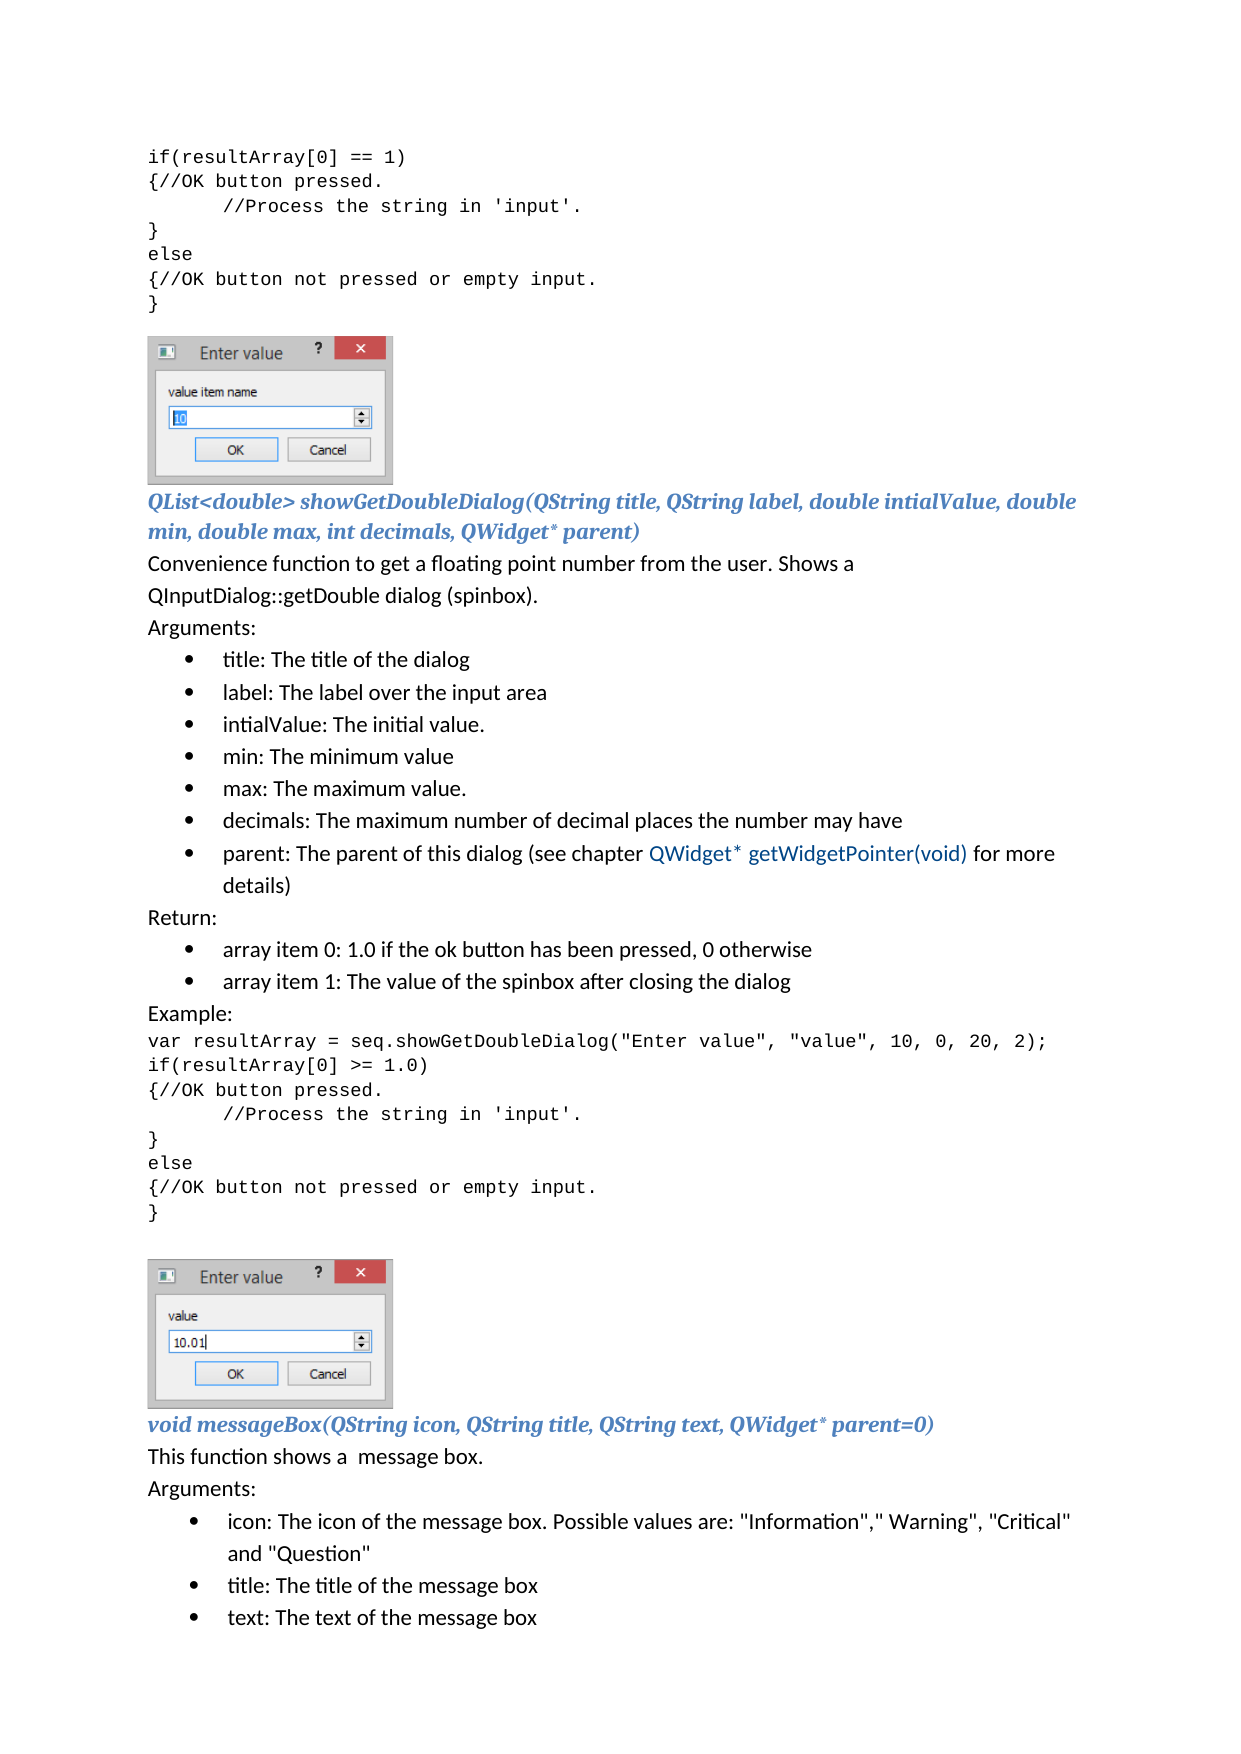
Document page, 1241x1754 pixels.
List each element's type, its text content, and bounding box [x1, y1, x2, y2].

text var resultArray = seq.showGetDoubleDialog("Enter value", "value", 10, 0, 20, 2); [148, 1032, 1093, 1053]
picture [147, 336, 394, 485]
text This function shows a message box. [148, 1442, 1093, 1470]
text Arguments: [148, 613, 1093, 641]
list max: The maximum value. [185, 774, 1093, 802]
list label: The label over the input area [185, 678, 1093, 706]
text {//OK button not pressed or empty input. [148, 1178, 1093, 1199]
list min: The minimum value [185, 742, 1093, 770]
text else [148, 245, 1093, 266]
text else [148, 1154, 1093, 1175]
text if(resultArray[0] == 1) [148, 148, 1093, 169]
list array item 0: 1.0 if the ok button has been pressed, 0 otherwise [185, 935, 1093, 963]
text } [148, 294, 1093, 315]
text } [148, 221, 1093, 242]
text Convenience function to get a floating point number from the user. Shows a QInputDialog::getDouble dialog (spinbox). [148, 549, 1093, 609]
list decimals: The maximum number of decimal places the number may have [185, 806, 1093, 834]
subtitle void messageBox(QString icon, QString title, QString text, QWidget* parent=0) [148, 1409, 1093, 1438]
list text: The text of the message box [190, 1603, 1093, 1631]
text if(resultArray[0] >= 1.0) [148, 1056, 1093, 1077]
list intialValue: The initial value. [185, 710, 1093, 738]
text {//OK button pressed. [148, 172, 1093, 193]
text {//OK button not pressed or empty input. [148, 269, 1093, 291]
text Return: [148, 903, 1093, 931]
list title: The title of the message box [190, 1571, 1093, 1599]
text {//OK button pressed. [148, 1081, 1093, 1102]
text } [148, 1129, 1093, 1151]
text //Process the string in 'input'. [148, 196, 1093, 218]
text //Process the string in 'input'. [148, 1105, 1093, 1126]
text Arguments: [148, 1474, 1093, 1503]
text Example: [148, 999, 1093, 1028]
picture [147, 1259, 394, 1409]
list icon: The icon of the message box. Possible values are: "Information"," Warning", "Critical" and "Question" [190, 1507, 1093, 1567]
list title: The title of the dialog [185, 646, 1093, 673]
list array item 1: The value of the spinbox after closing the dialog [185, 967, 1093, 995]
subtitle QList<double> showGetDoubleDialog(QString title, QString label, double intialValue, double min, double max, int decimals, QWidget* parent) [148, 485, 1093, 545]
list parent: The parent of this dialog (see chapter QWidget* getWidgetPointer(void) for more details) [185, 839, 1093, 899]
text } [148, 1202, 1093, 1224]
